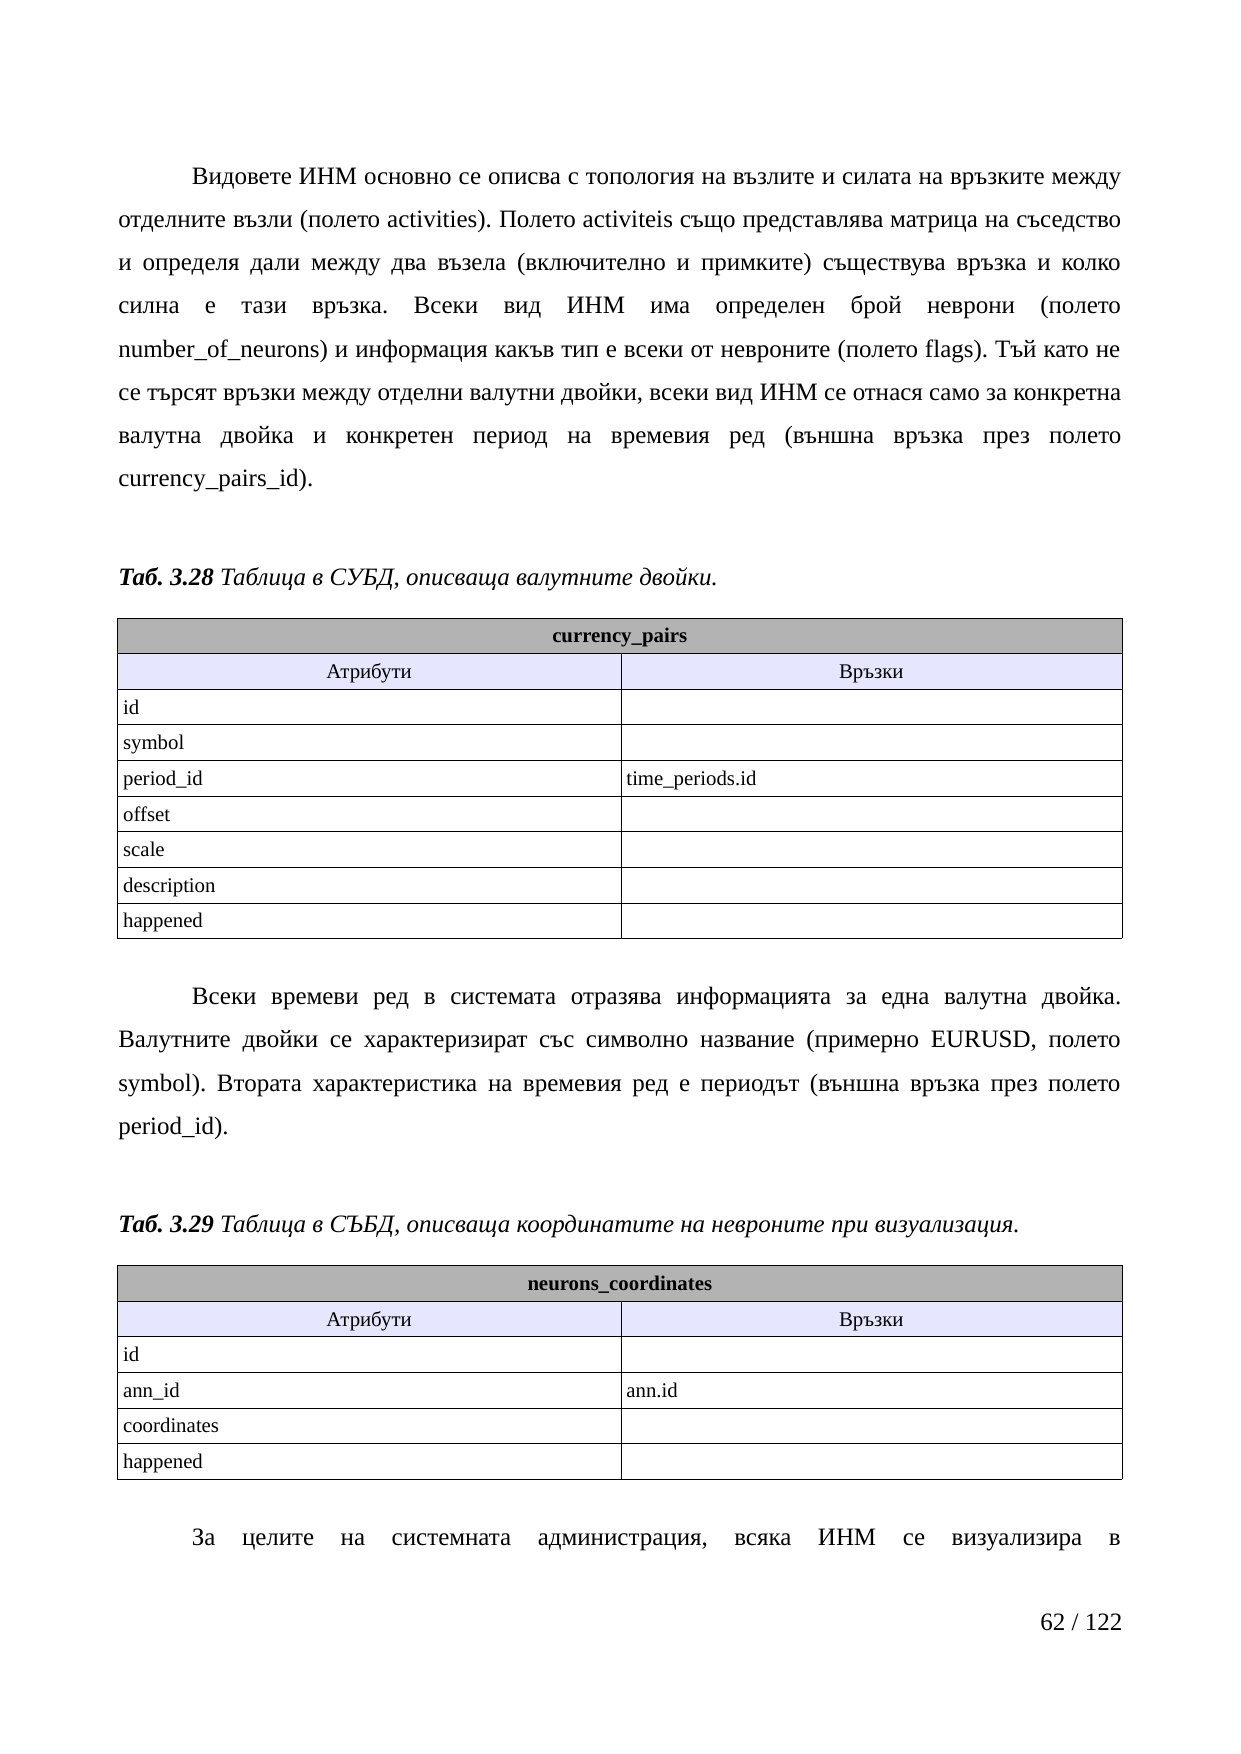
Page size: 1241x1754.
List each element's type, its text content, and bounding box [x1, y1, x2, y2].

table_cell [622, 904, 1122, 938]
table_cell [622, 832, 1122, 867]
table_cell coordinates [118, 1409, 621, 1443]
table_header currency_pairs [118, 619, 1122, 653]
table_cell symbol [118, 725, 621, 760]
table_cell id [118, 690, 621, 724]
table_cell Връзки [622, 654, 1122, 689]
table_cell scale [118, 832, 621, 867]
table_cell Атрибути [118, 654, 621, 689]
table_cell Връзки [622, 1302, 1122, 1336]
table_cell period_id [118, 761, 621, 796]
text Таб. 3.28 Таблица в СУБД, описваща валутните двойки. [118, 562, 1122, 591]
table_cell ann_id [118, 1373, 621, 1408]
text Видовете ИНМ основно се описва с топология на възлите и силата на връзките между отделните възли (полето activities). Полето activiteis също представлява матрица на съседство и определя дали между два възела (включително и примките) съществува връзка и колко силна е тази връзка. Всеки вид ИНМ има определен брой неврони (полето number_of_neurons) и информация какъв тип е всеки от невроните (полето flags). Тъй като не се търсят връзки между отделни валутни двойки, всеки вид ИНМ се отнася само за конкретна валутна двойка и конкретен период на времевия ред (външна връзка през полето currency_pairs_id). [118, 161, 1122, 492]
table_cell [622, 868, 1122, 902]
table_cell [622, 1337, 1122, 1372]
table_cell time_periods.id [622, 761, 1122, 796]
table_cell Атрибути [118, 1302, 621, 1336]
table_cell description [118, 868, 621, 902]
table_cell [622, 1444, 1122, 1479]
table_cell happened [118, 904, 621, 938]
table_cell id [118, 1337, 621, 1372]
table_header neurons_coordinates [118, 1266, 1122, 1301]
table_cell ann.id [622, 1373, 1122, 1408]
text За целите на системната администрация, всяка ИНМ се визуализира в [118, 1522, 1122, 1551]
table_cell happened [118, 1444, 621, 1479]
table_cell [622, 690, 1122, 724]
table_cell [622, 797, 1122, 831]
table_cell offset [118, 797, 621, 831]
table_cell [622, 1409, 1122, 1443]
text Таб. 3.29 Таблица в СЪБД, описваща координатите на невроните при визуализация. [118, 1209, 1122, 1238]
text Всеки времеви ред в системата отразява информацията за една валутна двойка. Валутните двойки се характеризират със символно название (примерно EURUSD, полето symbol). Втората характеристика на времевия ред е периодът (външна връзка през полето period_id). [118, 981, 1122, 1139]
table_cell [622, 725, 1122, 760]
